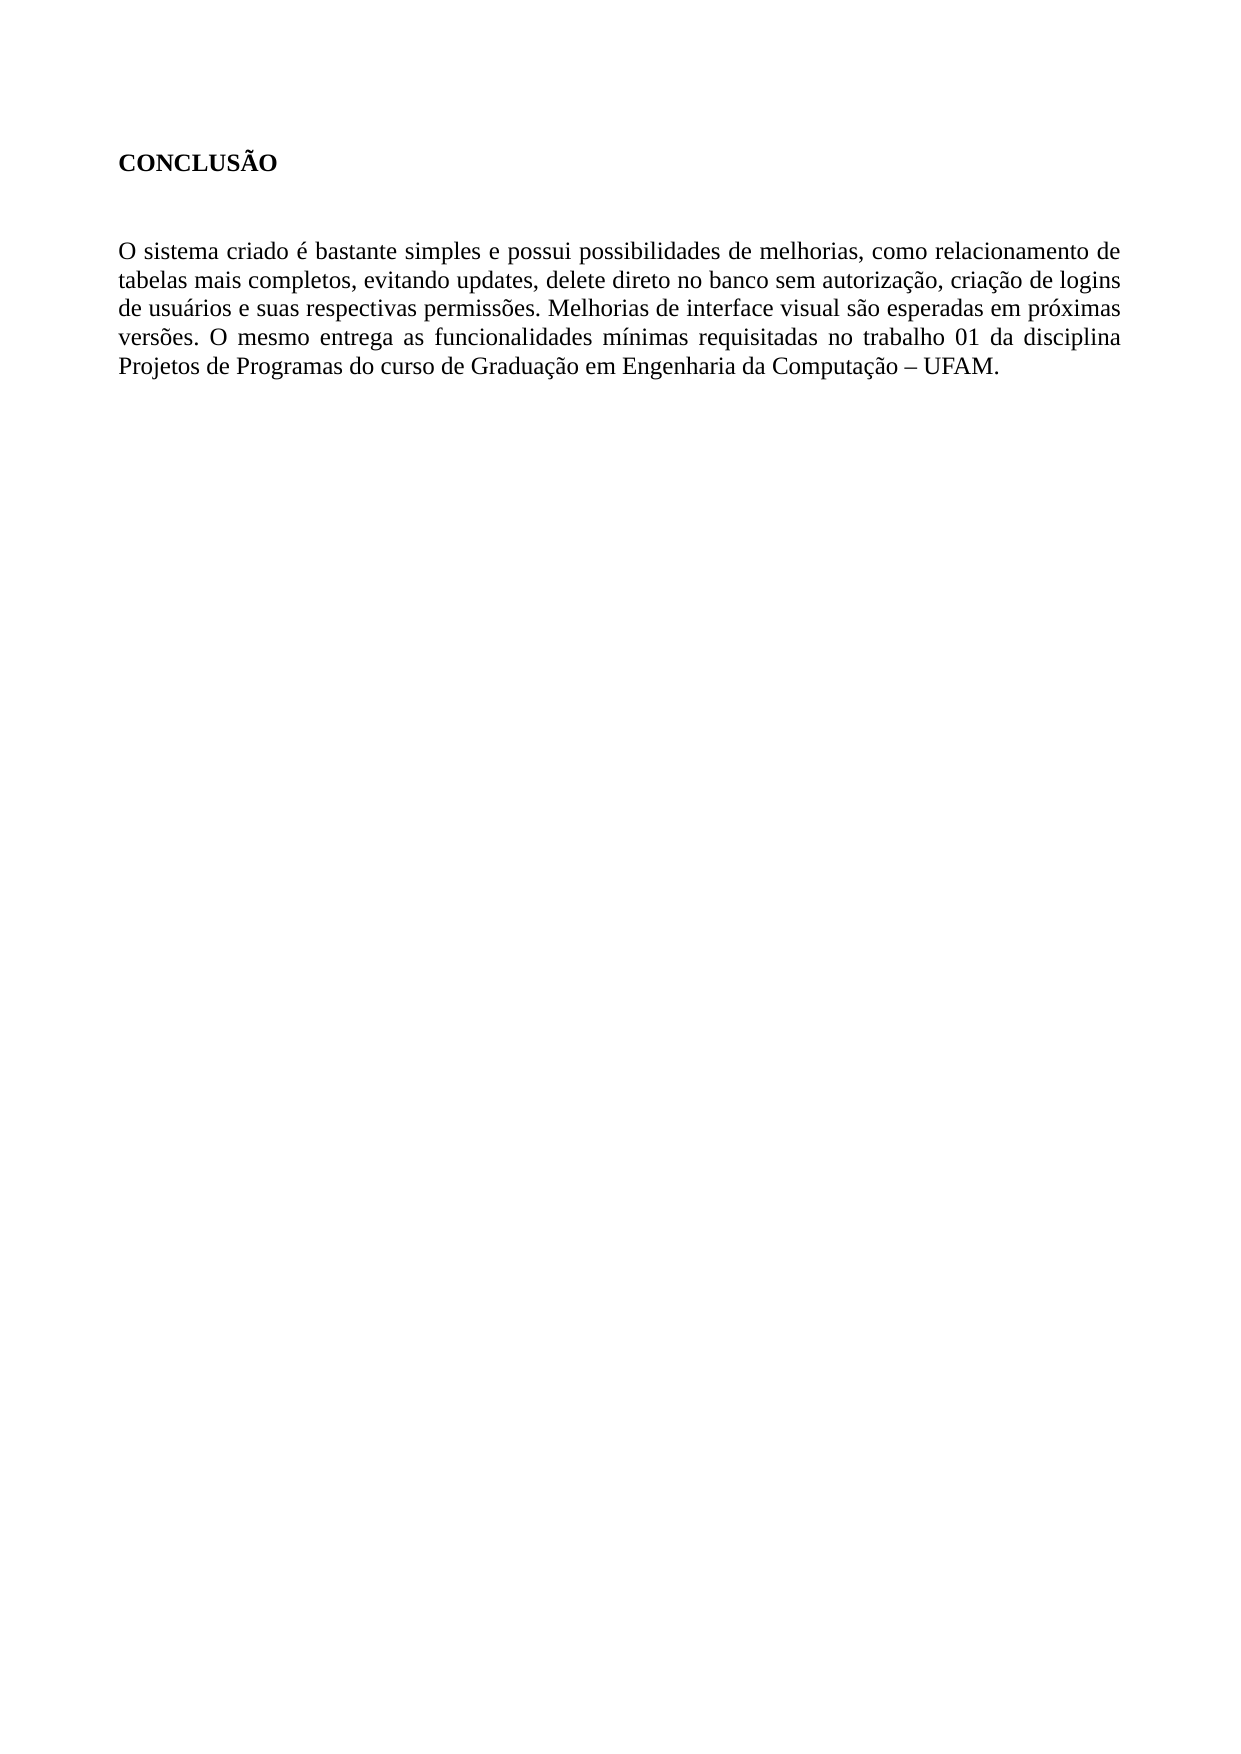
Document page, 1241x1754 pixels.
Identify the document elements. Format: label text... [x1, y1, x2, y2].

text CONCLUSÃO [118, 148, 1122, 177]
text O sistema criado é bastante simples e possui possibilidades de melhorias, como relacionamento de tabelas mais completos, evitando updates, delete direto no banco sem autorização, criação de logins de usuários e suas respectivas permissões. Melhorias de interface visual são esperadas em próximas versões. O mesmo entrega as funcionalidades mínimas requisitadas no trabalho 01 da disciplina Projetos de Programas do curso de Graduação em Engenharia da Computação – UFAM. [118, 236, 1122, 380]
